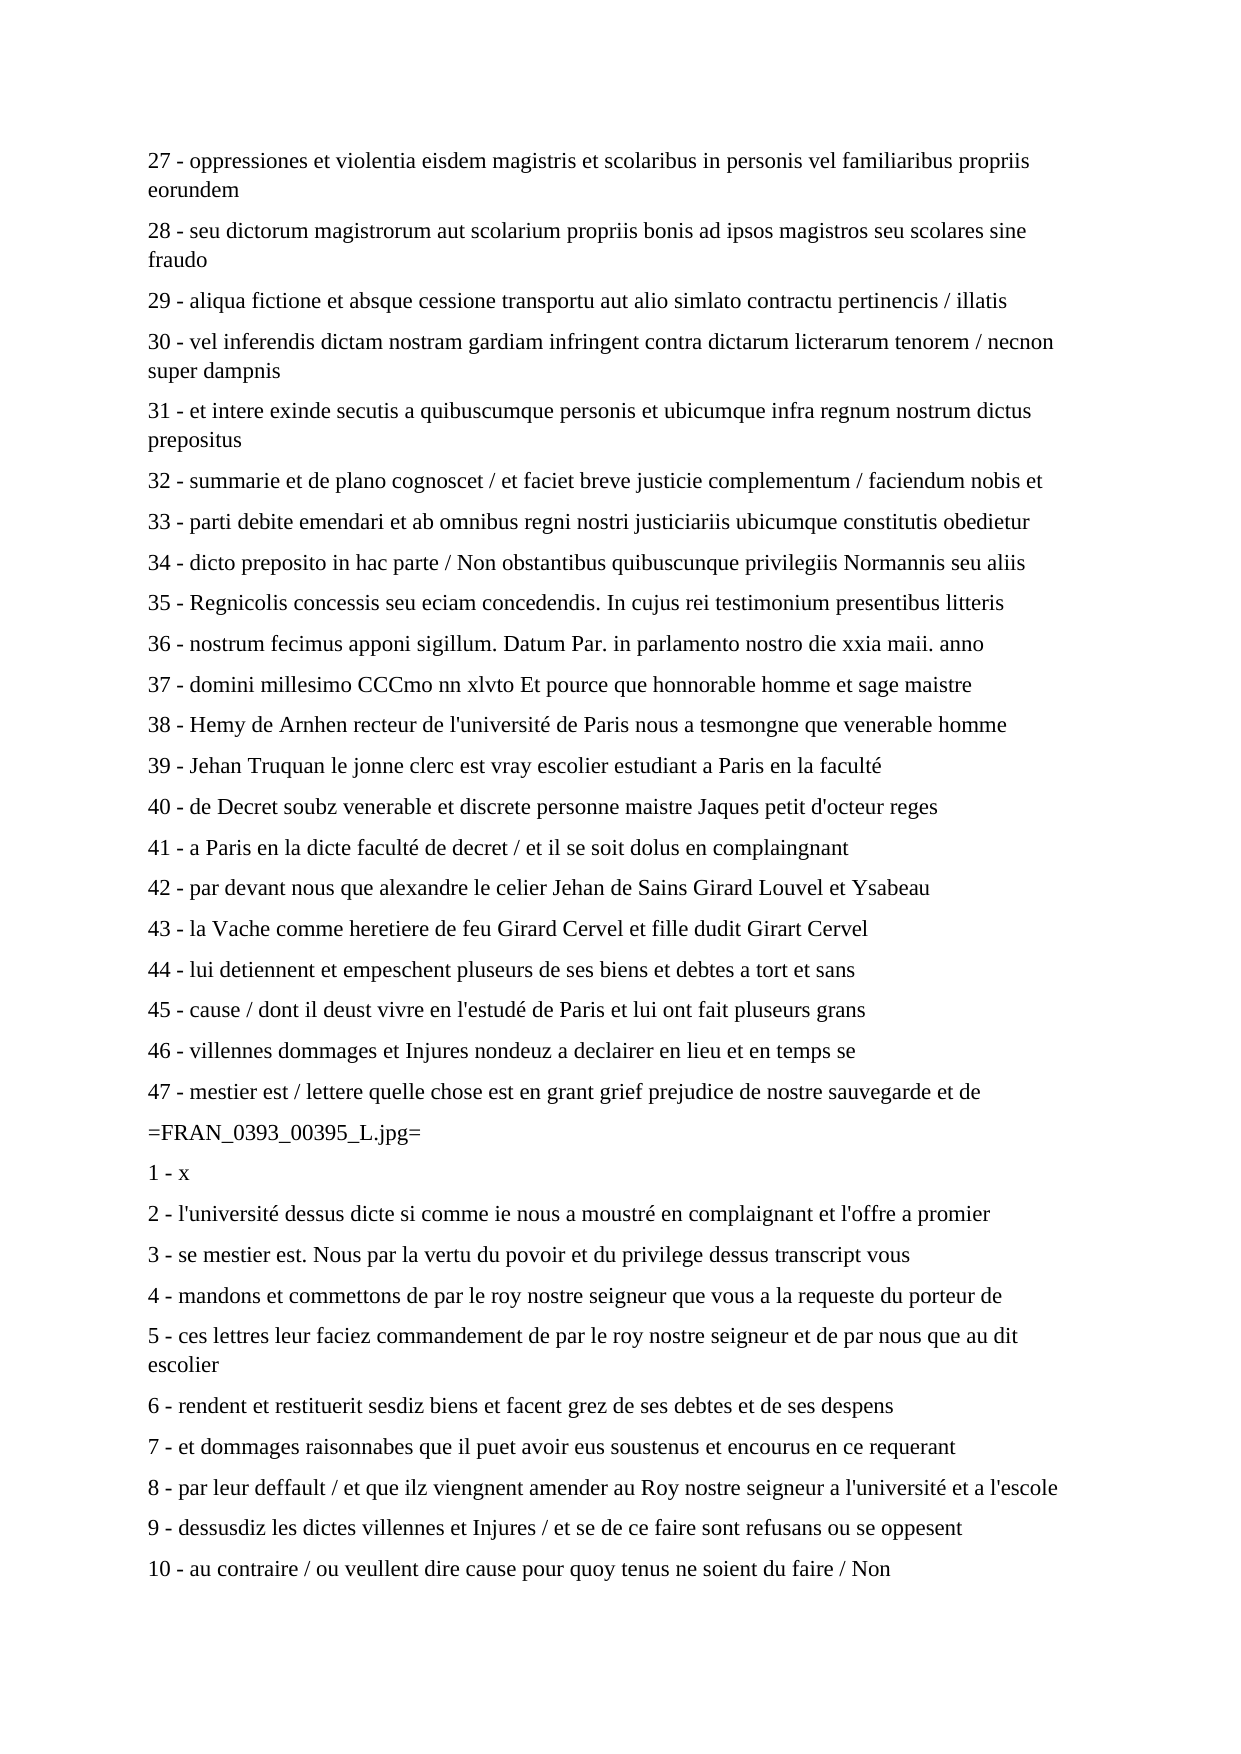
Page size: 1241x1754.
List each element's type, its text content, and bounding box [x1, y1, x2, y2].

text 46 - villennes dommages et Injures nondeuz a declairer en lieu et en temps se [148, 1037, 1093, 1064]
text 6 - rendent et restituerit sesdiz biens et facent grez de ses debtes et de ses despens [148, 1392, 1093, 1418]
text 45 - cause / dont il deust vivre en l'estudé de Paris et lui ont fait pluseurs grans [148, 997, 1093, 1023]
text 27 - oppressiones et violentia eisdem magistris et scolaribus in personis vel familiaribus propriis eorundem [148, 148, 1093, 203]
text 28 - seu dictorum magistrorum aut scolarium propriis bonis ad ipsos magistros seu scolares sine fraudo [148, 217, 1093, 273]
text 9 - dessusdiz les dictes villennes et Injures / et se de ce faire sont refusans ou se oppesent [148, 1514, 1093, 1541]
text 1 - x [148, 1159, 1093, 1186]
text 3 - se mestier est. Nous par la vertu du povoir et du privilege dessus transcript vous [148, 1241, 1093, 1267]
text 40 - de Decret soubz venerable et discrete personne maistre Jaques petit d'octeur reges [148, 793, 1093, 819]
text 41 - a Paris en la dicte faculté de decret / et il se soit dolus en complaingnant [148, 834, 1093, 860]
text 36 - nostrum fecimus apponi sigillum. Datum Par. in parlamento nostro die xxia maii. anno [148, 630, 1093, 656]
text 5 - ces lettres leur faciez commandement de par le roy nostre seigneur et de par nous que au dit escolier [148, 1322, 1093, 1378]
text 43 - la Vache comme heretiere de feu Girard Cervel et fille dudit Girart Cervel [148, 915, 1093, 941]
text 30 - vel inferendis dictam nostram gardiam infringent contra dictarum licterarum tenorem / necnon super dampnis [148, 328, 1093, 383]
text 4 - mandons et commettons de par le roy nostre seigneur que vous a la requeste du porteur de [148, 1282, 1093, 1308]
text 37 - domini millesimo CCCmo nn xlvto Et pource que honnorable homme et sage maistre [148, 671, 1093, 697]
text 38 - Hemy de Arnhen recteur de l'université de Paris nous a tesmongne que venerable homme [148, 711, 1093, 738]
text 2 - l'université dessus dicte si comme ie nous a moustré en complaignant et l'offre a promier [148, 1200, 1093, 1227]
text 47 - mestier est / lettere quelle chose est en grant grief prejudice de nostre sauvegarde et de [148, 1078, 1093, 1104]
text 29 - aliqua fictione et absque cessione transportu aut alio simlato contractu pertinencis / illatis [148, 287, 1093, 313]
text 32 - summarie et de plano cognoscet / et faciet breve justicie complementum / faciendum nobis et [148, 467, 1093, 493]
text 7 - et dommages raisonnabes que il puet avoir eus soustenus et encourus en ce requerant [148, 1433, 1093, 1459]
text 31 - et intere exinde secutis a quibuscumque personis et ubicumque infra regnum nostrum dictus prepositus [148, 397, 1093, 453]
text 44 - lui detiennent et empeschent pluseurs de ses biens et debtes a tort et sans [148, 956, 1093, 982]
text 10 - au contraire / ou veullent dire cause pour quoy tenus ne soient du faire / Non [148, 1555, 1093, 1581]
text 39 - Jehan Truquan le jonne clerc est vray escolier estudiant a Paris en la faculté [148, 752, 1093, 778]
text 42 - par devant nous que alexandre le celier Jehan de Sains Girard Louvel et Ysabeau [148, 874, 1093, 901]
text 35 - Regnicolis concessis seu eciam concedendis. In cujus rei testimonium presentibus litteris [148, 589, 1093, 616]
text 8 - par leur deffault / et que ilz viengnent amender au Roy nostre seigneur a l'université et a l'escole [148, 1473, 1093, 1500]
text 33 - parti debite emendari et ab omnibus regni nostri justiciariis ubicumque constitutis obedietur [148, 508, 1093, 534]
text 34 - dicto preposito in hac parte / Non obstantibus quibuscunque privilegiis Normannis seu aliis [148, 548, 1093, 575]
text =FRAN_0393_00395_L.jpg= [148, 1119, 1093, 1145]
